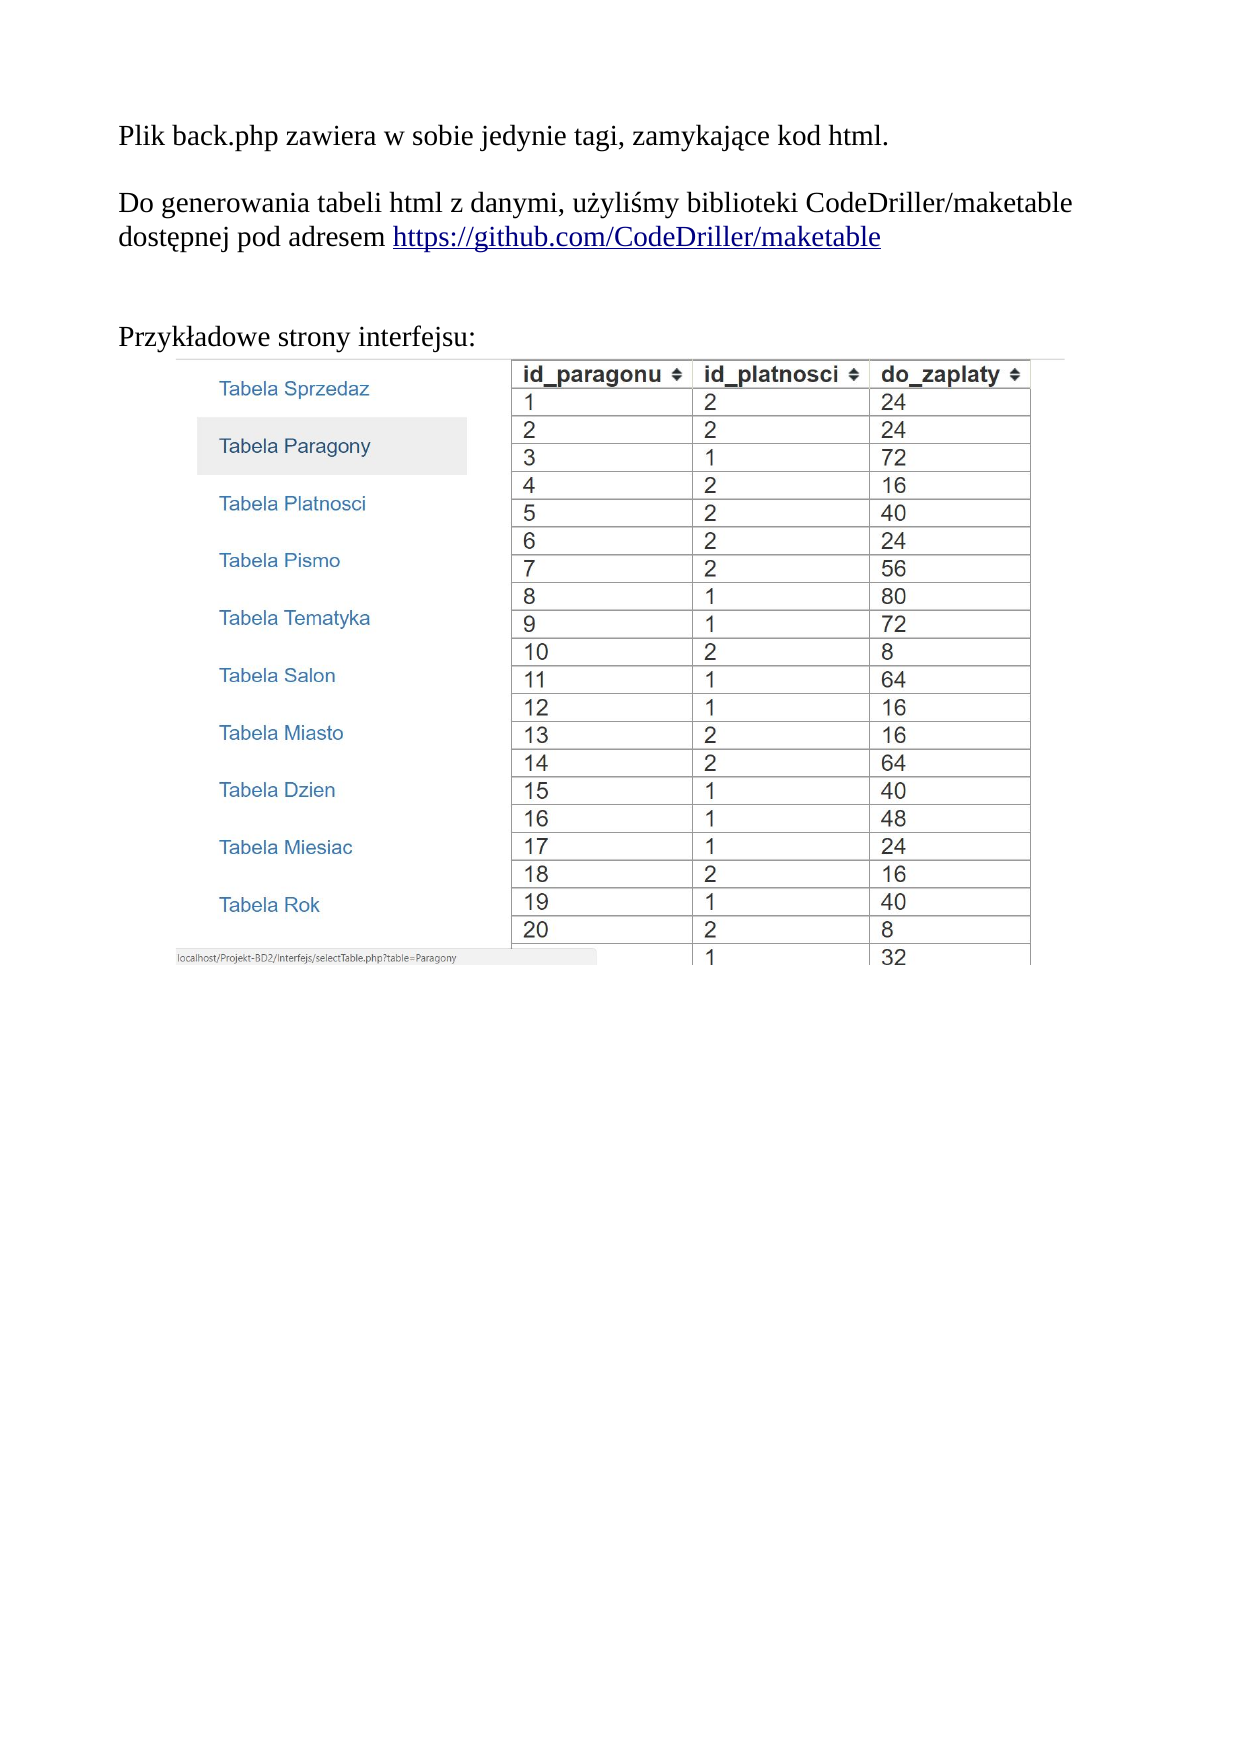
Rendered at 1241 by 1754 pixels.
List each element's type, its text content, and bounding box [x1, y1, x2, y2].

text Do generowania tabeli html z danymi, użyliśmy biblioteki CodeDriller/maketable dostępnej pod adresem https://github.com/CodeDriller/maketable [118, 185, 1122, 252]
text Plik back.php zawiera w sobie jedynie tagi, zamykające kod html. [118, 118, 1122, 152]
picture [175, 358, 1065, 965]
text Przykładowe strony interfejsu: [118, 319, 1122, 353]
